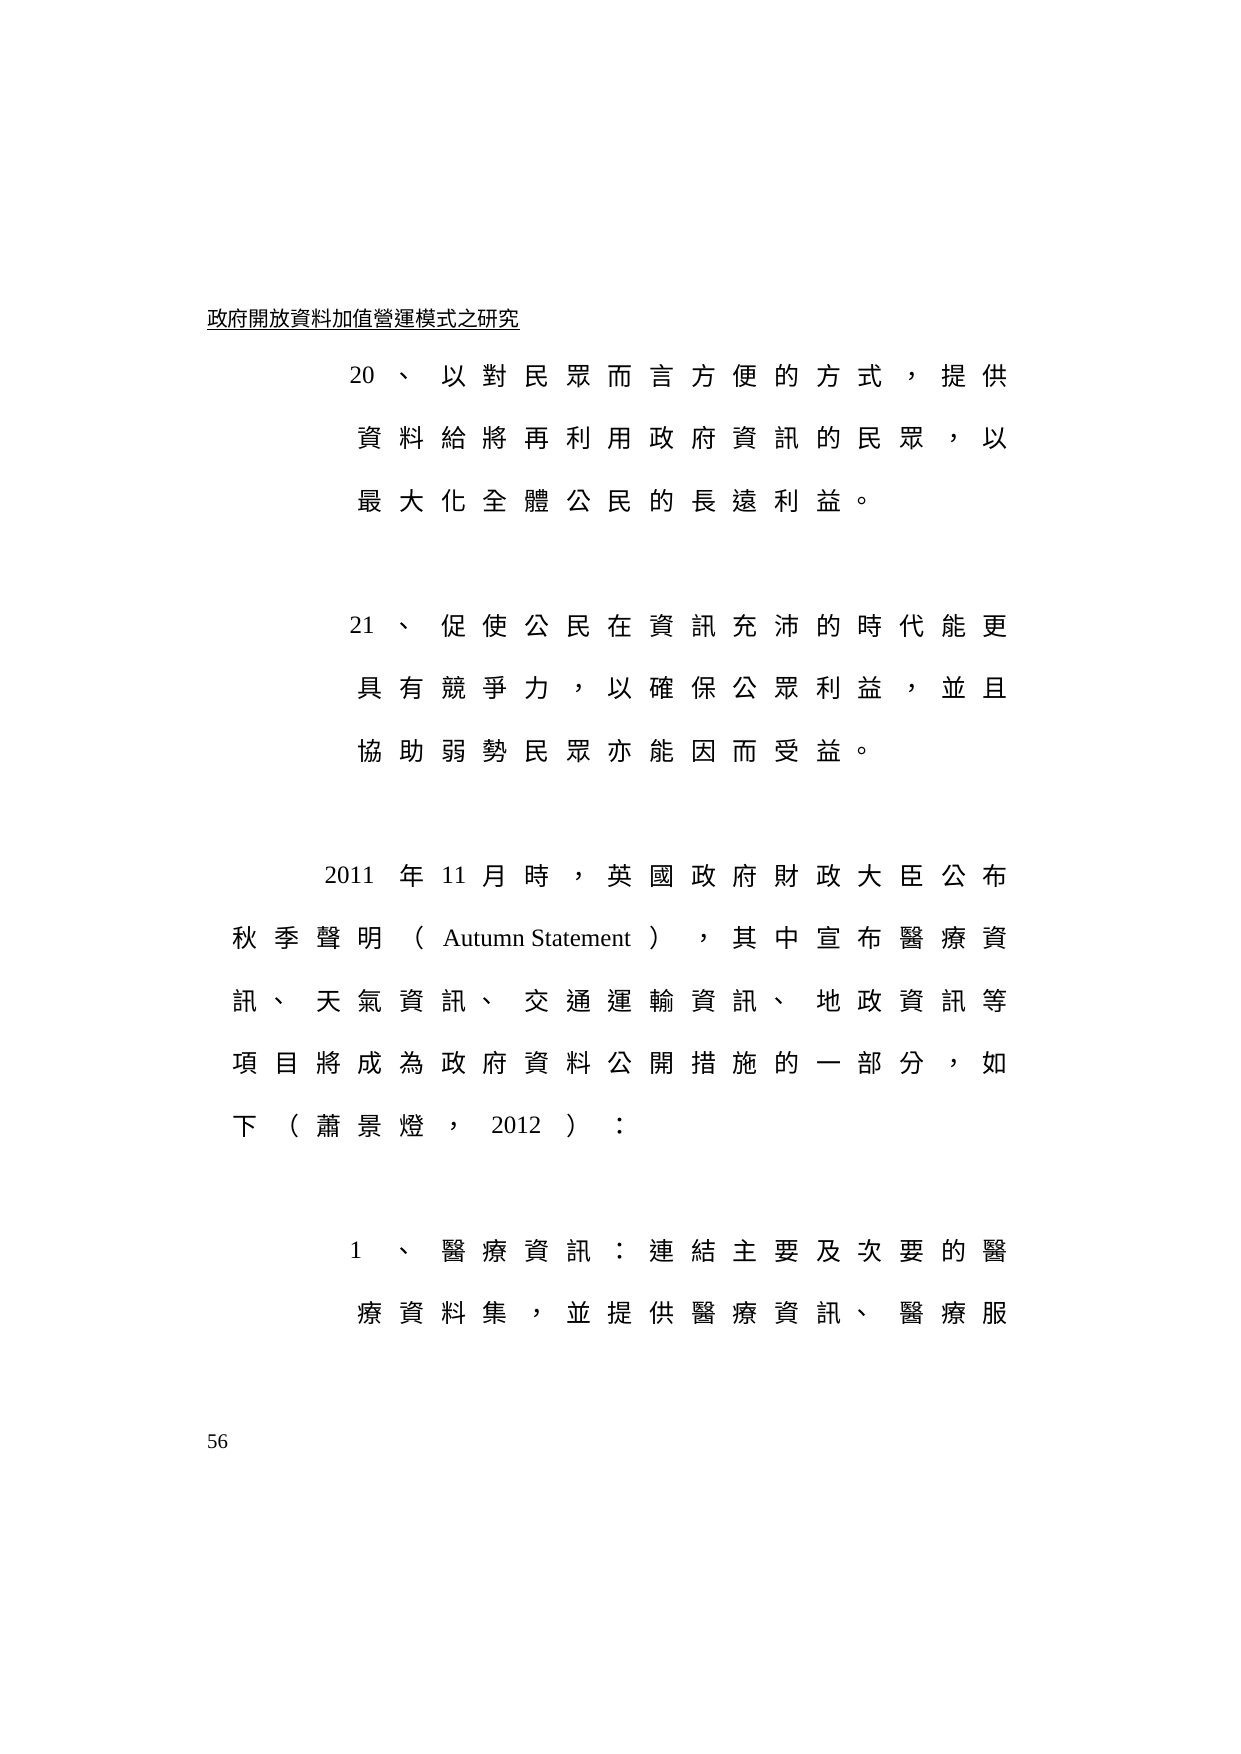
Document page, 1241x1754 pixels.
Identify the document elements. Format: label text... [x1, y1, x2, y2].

list 以對民眾而言方便的方式，提供資料給將再利用政府資訊的民眾，以最大化全體公民的長遠利益。 [274, 333, 1016, 520]
list 促使公民在資訊充沛的時代能更具有競爭力，以確保公眾利益，並且協助弱勢民眾亦能因而受益。 [274, 583, 1016, 770]
list 醫療資訊：連結主要及次要的醫療資料集，並提供醫療資訊、醫療服 [274, 1208, 1016, 1333]
text 2011年11月時，英國政府財政大臣公布秋季聲明（Autumn Statement），其中宣布醫療資訊、天氣資訊、交通運輸資訊、地政資訊等項目將成為政府資料公開措施的一部分，如下（蕭景燈，2012）： [224, 833, 1016, 1145]
